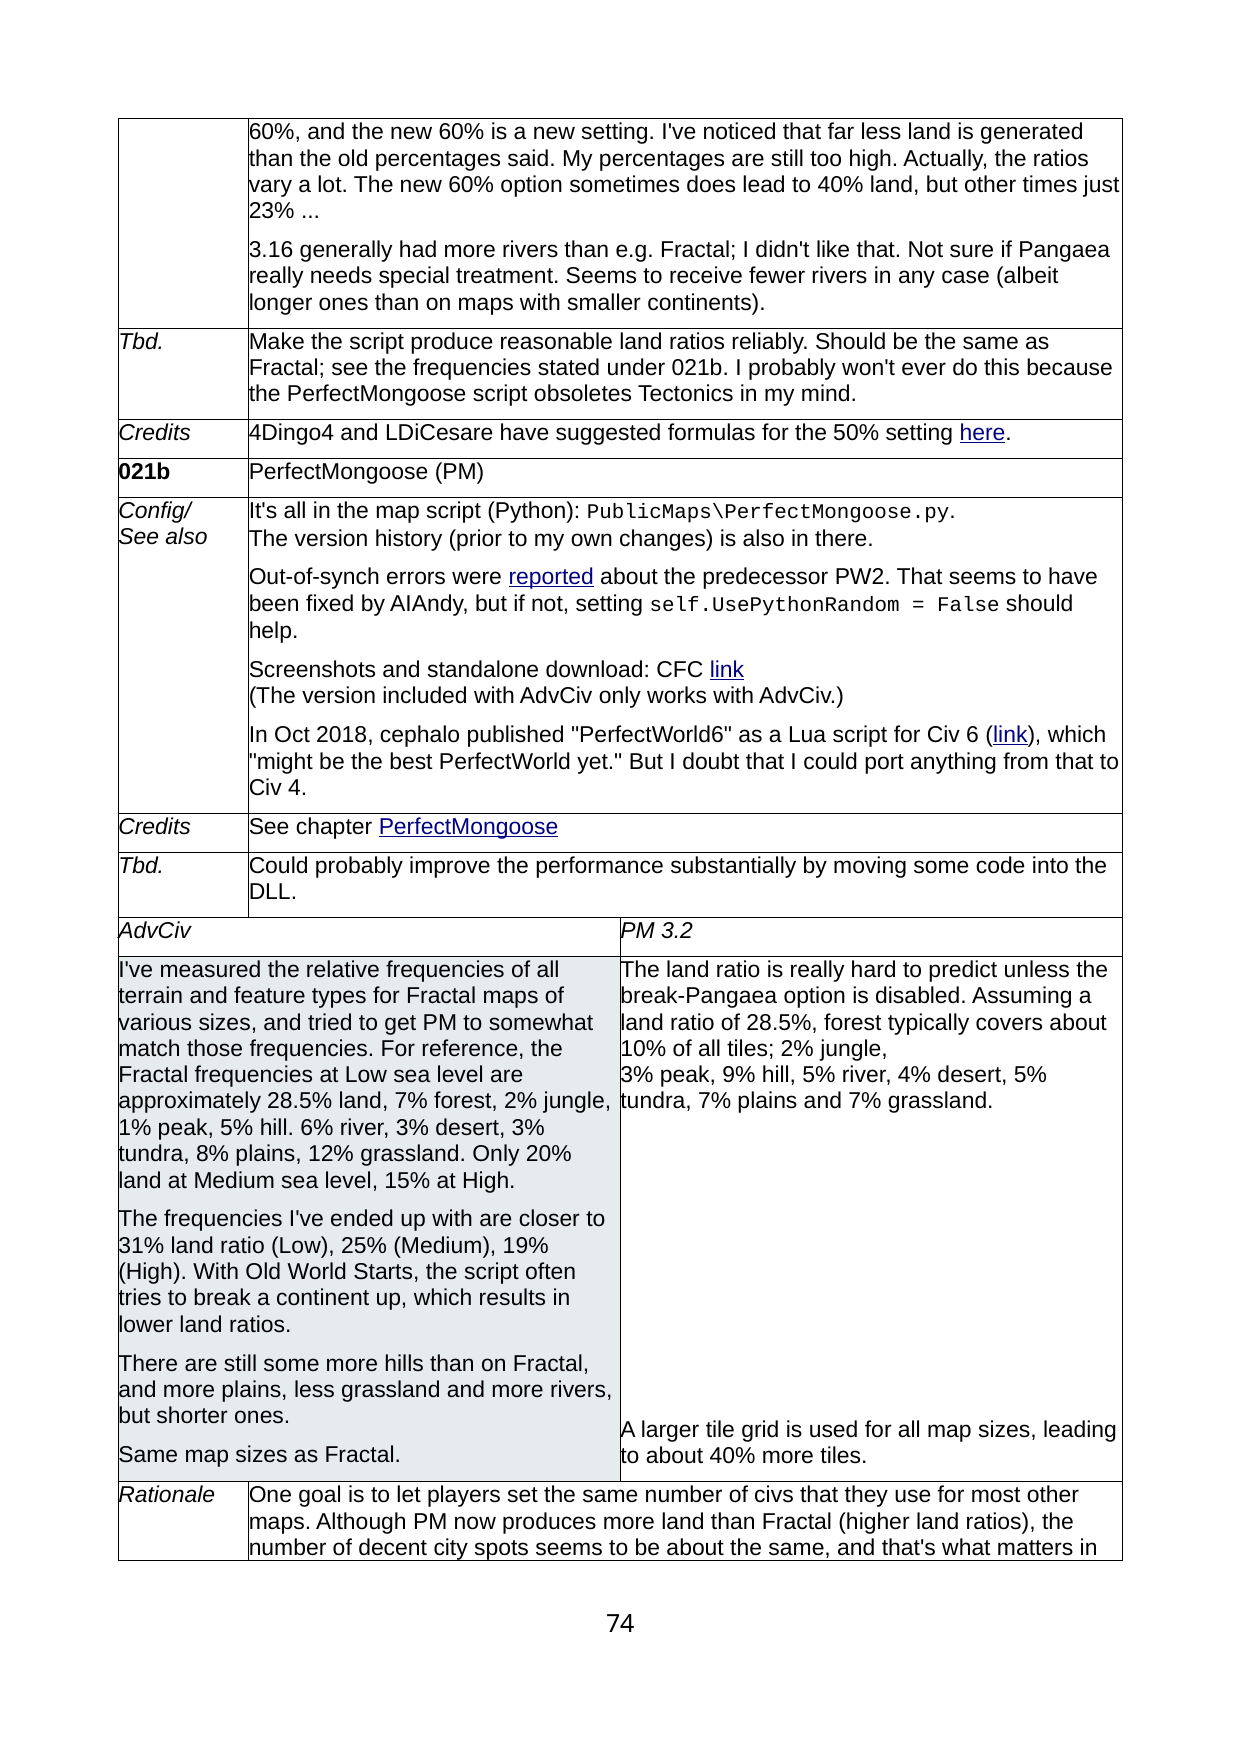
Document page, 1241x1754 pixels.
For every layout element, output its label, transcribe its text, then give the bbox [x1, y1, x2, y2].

table_cell Make the script produce reasonable land ratios reliably. Should be the same as Fractal; see the frequencies stated under 021b. I probably won't ever do this because the PerfectMongoose script obsoletes Tectonics in my mind. [249, 329, 1122, 419]
table_cell Tbd. [119, 853, 248, 917]
table_cell Rationale [119, 1482, 248, 1560]
table_cell PM 3.2 [621, 918, 1122, 956]
table_cell Credits [119, 420, 248, 458]
table_cell 021b [119, 459, 248, 497]
table_cell Could probably improve the performance substantially by moving some code into the DLL. [249, 853, 1122, 917]
table_cell The land ratio is really hard to predict unless the break-Pangaea option is disabled. Assuming a land ratio of 28.5%, forest typically covers about 10% of all tiles; 2% jungle, 3% peak, 9% hill, 5% river, 4% desert, 5% tundra, 7% plains and 7% grassland. A larger tile grid is used for all map sizes, leading to about 40% more tiles. [621, 957, 1122, 1481]
table_cell It's all in the map script (Python): PublicMaps\PerfectMongoose.py. The version history (prior to my own changes) is also in there. Out-of-synch errors were reported about the predecessor PW2. That seems to have been fixed by AIAndy, but if not, setting self.UsePythonRandom = False should help. Screenshots and standalone download: CFC link (The version included with AdvCiv only works with AdvCiv.) In Oct 2018, cephalo published "PerfectWorld6" as a Lua script for Civ 6 (link), which "might be the best PerfectWorld yet." But I doubt that I could port anything from that to Civ 4. [249, 498, 1122, 813]
table_cell One goal is to let players set the same number of civs that they use for most other maps. Although PM now produces more land than Fractal (higher land ratios), the number of decent city spots seems to be about the same, and that's what matters in [249, 1482, 1122, 1560]
table_cell I've measured the relative frequencies of all terrain and feature types for Fractal maps of various sizes, and tried to get PM to somewhat match those frequencies. For reference, the Fractal frequencies at Low sea level are approximately 28.5% land, 7% forest, 2% jungle, 1% peak, 5% hill. 6% river, 3% desert, 3% tundra, 8% plains, 12% grassland. Only 20% land at Medium sea level, 15% at High. The frequencies I've ended up with are closer to 31% land ratio (Low), 25% (Medium), 19% (High). With Old World Starts, the script often tries to break a continent up, which results in lower land ratios. There are still some more hills than on Fractal, and more plains, less grassland and more rivers, but shorter ones. Same map sizes as Fractal. [119, 957, 620, 1481]
table_cell Tbd. [119, 329, 248, 419]
table_cell Credits [119, 814, 248, 852]
table_cell See chapter PerfectMongoose [249, 814, 1122, 852]
table_cell AdvCiv [119, 918, 620, 956]
table_cell Config/ See also [119, 498, 248, 813]
table_cell PerfectMongoose (PM) [249, 459, 1122, 497]
table_cell [119, 119, 248, 327]
table_cell 4Dingo4 and LDiCesare have suggested formulas for the 50% setting here. [249, 420, 1122, 458]
table_cell 60%, and the new 60% is a new setting. I've noticed that far less land is generated than the old percentages said. My percentages are still too high. Actually, the ratios vary a lot. The new 60% option sometimes does lead to 40% land, but other times just 23% ... 3.16 generally had more rivers than e.g. Fractal; I didn't like that. Not sure if Pangaea really needs special treatment. Seems to receive fewer rivers in any case (albeit longer ones than on maps with smaller continents). [249, 119, 1122, 327]
